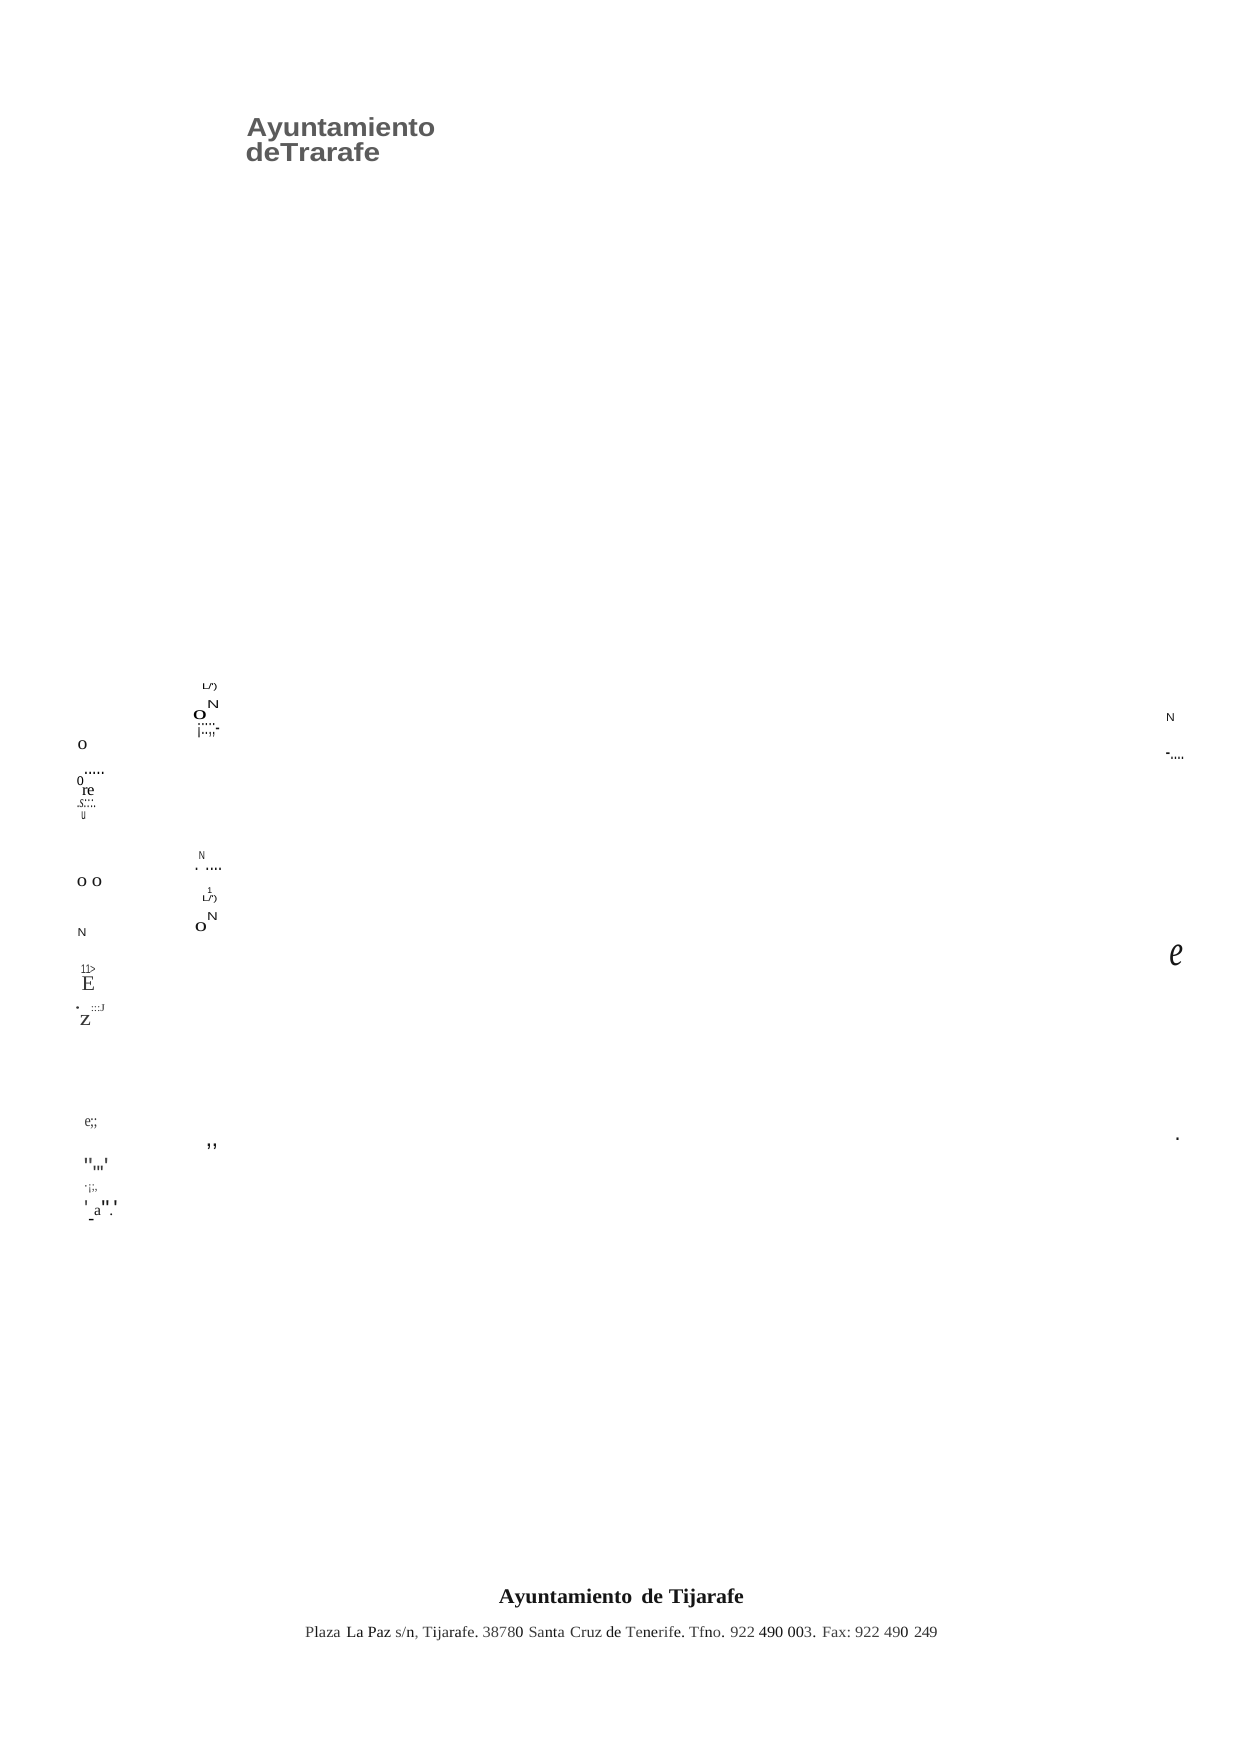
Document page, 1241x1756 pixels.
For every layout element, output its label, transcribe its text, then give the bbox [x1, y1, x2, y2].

text ¡::;;- [70, 718, 346, 738]
text •z:::J [75, 997, 398, 1016]
text e;; [84, 1115, 398, 1130]
text -.... [1165, 739, 1186, 764]
text oN [68, 906, 345, 924]
text L/') [70, 682, 349, 691]
text ·¡;, [83, 1181, 398, 1193]
text re [82, 784, 398, 798]
text .s:::. [77, 798, 398, 809]
text ., [1174, 1119, 1182, 1146]
text oN [68, 694, 345, 712]
text o..... [77, 752, 398, 780]
text ,, [69, 1130, 354, 1151]
text '-a".' [84, 1193, 398, 1222]
text e [1169, 926, 1183, 975]
text E [81, 976, 398, 994]
text 1 [33, 888, 386, 895]
text 11> [81, 964, 398, 976]
text ""'' [84, 1151, 398, 1181]
text N [77, 926, 398, 939]
text .N.... [69, 854, 347, 874]
text L/') [70, 895, 349, 903]
text o [77, 738, 398, 752]
text o o [77, 878, 334, 888]
text u [81, 809, 398, 822]
